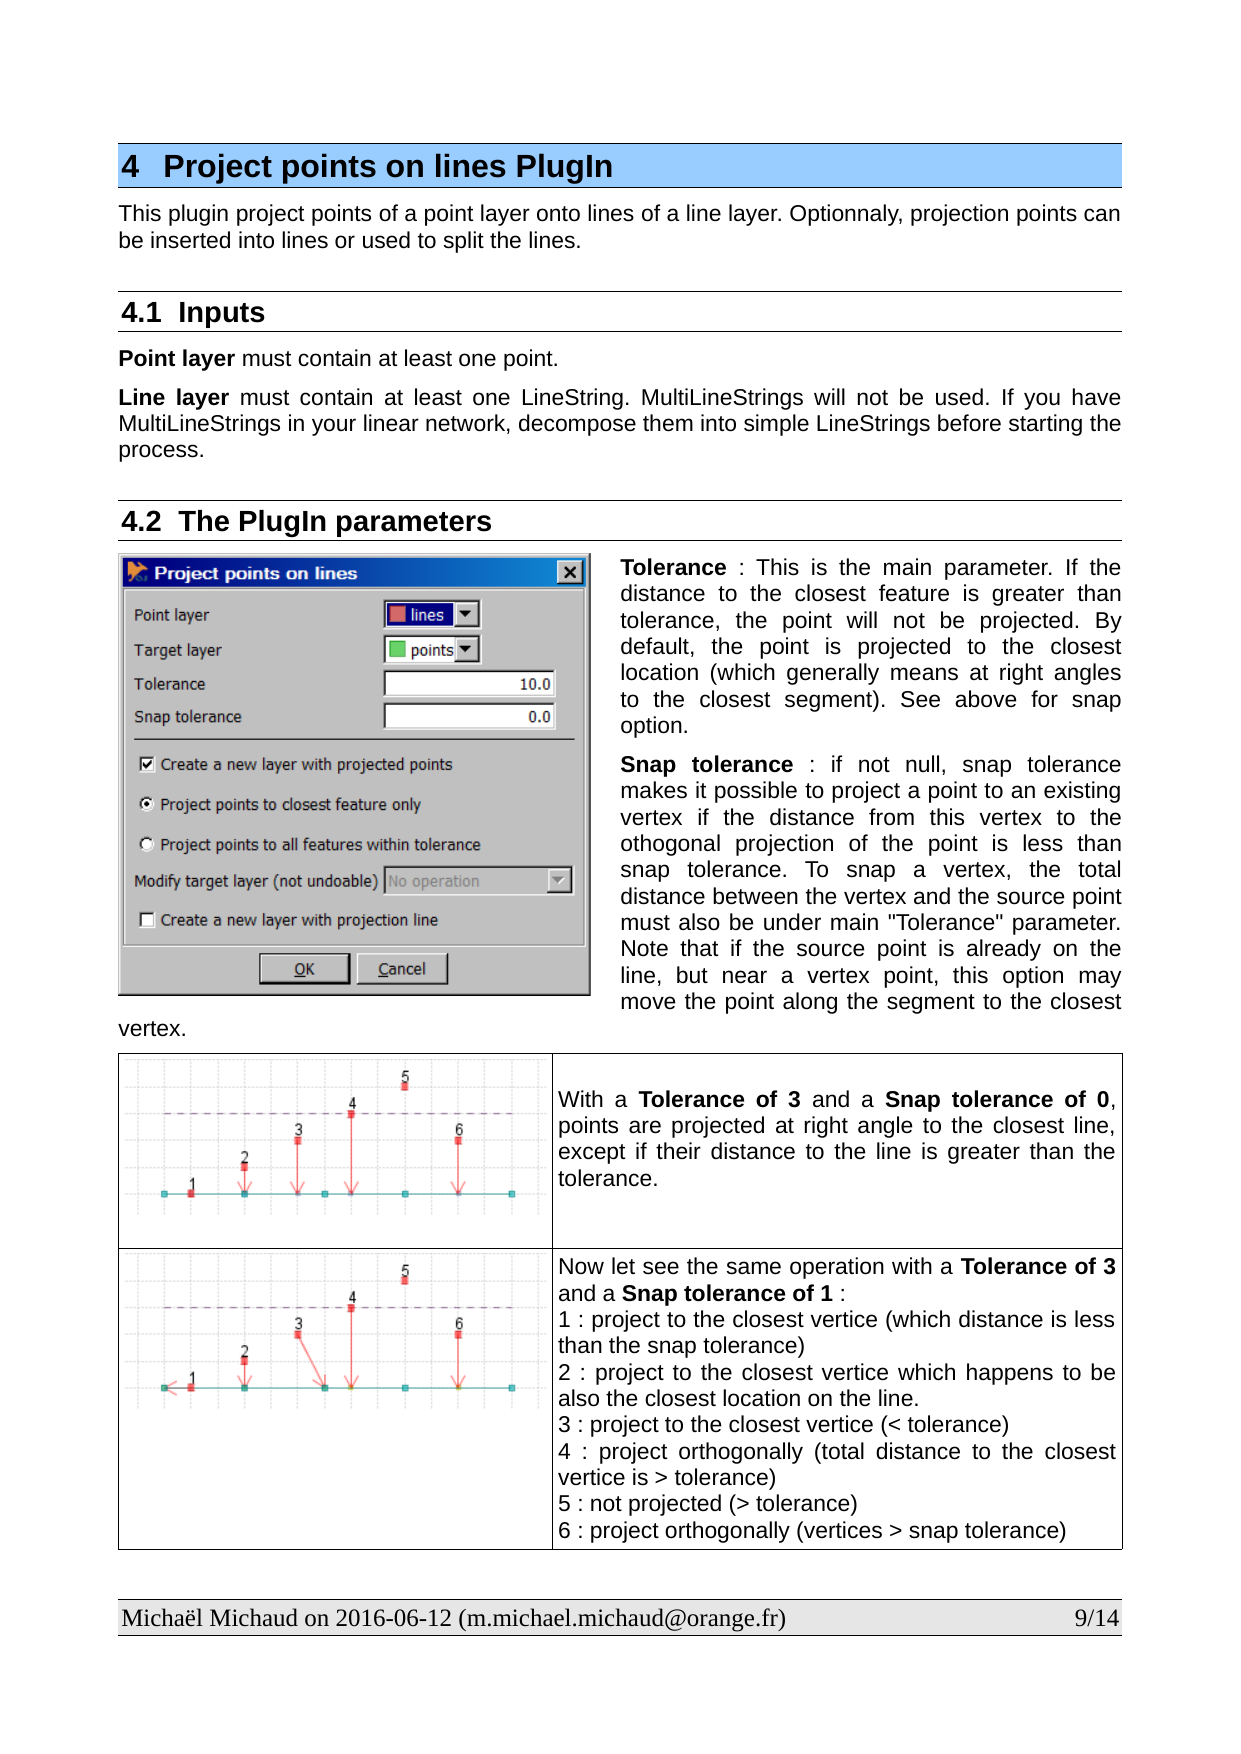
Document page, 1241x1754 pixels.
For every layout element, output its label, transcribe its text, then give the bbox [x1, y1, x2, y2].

subtitle The PlugIn parameters [118, 501, 1122, 540]
table_header [119, 1054, 552, 1247]
table_cell [119, 1249, 552, 1549]
subtitle Inputs [118, 292, 1122, 331]
text Point layer must contain at least one point. [118, 344, 1122, 371]
text Line layer must contain at least one LineString. MultiLineStrings will not be used. If you have MultiLineStrings in your linear network, decompose them into simple LineStrings before starting the process. [118, 383, 1122, 462]
table_cell Now let see the same operation with a Tolerance of 3 and a Snap tolerance of 1 : 1 : project to the closest vertice (which distance is less than the snap tolerance) 2 : project to the closest vertice which happens to be also the closest location on the line. 3 : project to the closest vertice (< tolerance) 4 : project orthogonally (total distance to the closest vertice is > tolerance) 5 : not projected (> tolerance) 6 : project orthogonally (vertices > snap tolerance) [553, 1249, 1122, 1549]
subtitle Project points on lines PlugIn [118, 144, 1122, 187]
picture [118, 553, 591, 996]
text Tolerance : This is the main parameter. If the distance to the closest feature is greater than tolerance, the point will not be projected. By default, the point is projected to the closest location (which generally means at right angles to the closest segment). See above for snap option. [591, 554, 1122, 738]
text This plugin project points of a point layer onto lines of a line layer. Optionnaly, projection points can be inserted into lines or used to split the lines. [118, 200, 1122, 253]
table_header With a Tolerance of 3 and a Snap tolerance of 0, points are projected at right angle to the closest line, except if their distance to the line is greater than the tolerance. [553, 1054, 1122, 1247]
text Snap tolerance : if not null, snap tolerance makes it possible to project a point to an existing vertex if the distance from this vertex to the othogonal projection of the point is less than snap tolerance. To snap a vertex, the total distance between the vertex and the source point must also be under main "Tolerance" parameter. Note that if the source point is already on the line, but near a vertex point, this option may move the point along the segment to the closest vertex. [118, 751, 1122, 1041]
